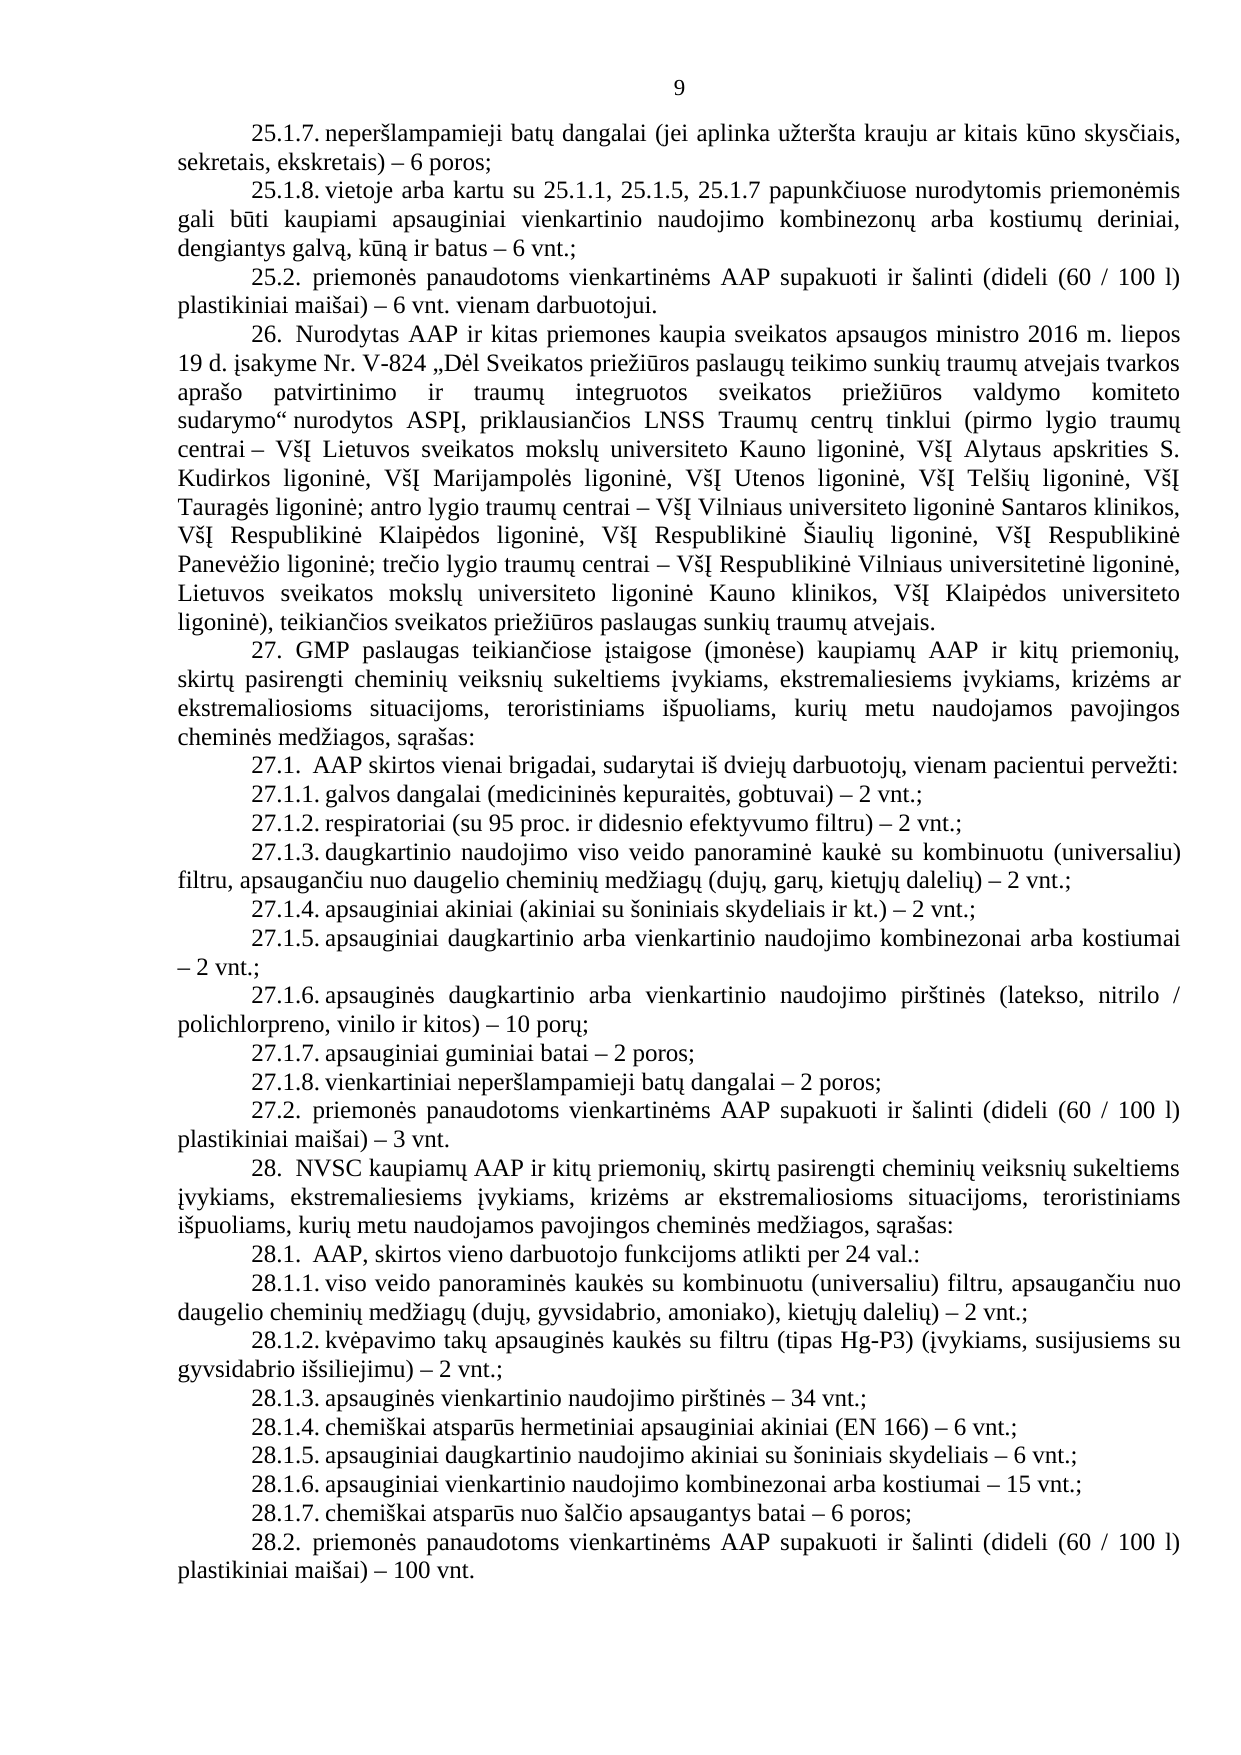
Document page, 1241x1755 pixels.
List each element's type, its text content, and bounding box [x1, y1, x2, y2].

text 28.1. AAP, skirtos vieno darbuotojo funkcijoms atlikti per 24 val.: [177, 1239, 1181, 1268]
text 27.1.1. galvos dangalai (medicininės kepuraitės, gobtuvai) – 2 vnt.; [177, 779, 1181, 808]
text 27.1.5. apsauginiai daugkartinio arba vienkartinio naudojimo kombinezonai arba kostiumai – 2 vnt.; [177, 923, 1181, 981]
text 28.1.4. chemiškai atsparūs hermetiniai apsauginiai akiniai (EN 166) – 6 vnt.; [177, 1412, 1181, 1441]
text 27.1.6. apsauginės daugkartinio arba vienkartinio naudojimo pirštinės (latekso, nitrilo / polichlorpreno, vinilo ir kitos) – 10 porų; [177, 981, 1181, 1038]
text 27.1.2. respiratoriai (su 95 proc. ir didesnio efektyvumo filtru) – 2 vnt.; [177, 808, 1181, 837]
text 25.2. priemonės panaudotoms vienkartinėms AAP supakuoti ir šalinti (dideli (60 / 100 l) plastikiniai maišai) – 6 vnt. vienam darbuotojui. [177, 262, 1181, 319]
text 27.1.8. vienkartiniai neperšlampamieji batų dangalai – 2 poros; [177, 1067, 1181, 1096]
text 28. NVSC kaupiamų AAP ir kitų priemonių, skirtų pasirengti cheminių veiksnių sukeltiems įvykiams, ekstremaliesiems įvykiams, krizėms ar ekstremaliosioms situacijoms, teroristiniams išpuoliams, kurių metu naudojamos pavojingos cheminės medžiagos, sąrašas: [177, 1153, 1181, 1239]
text 28.2. priemonės panaudotoms vienkartinėms AAP supakuoti ir šalinti (dideli (60 / 100 l) plastikiniai maišai) – 100 vnt. [177, 1527, 1181, 1584]
text 27.1.3. daugkartinio naudojimo viso veido panoraminė kaukė su kombinuotu (universaliu) filtru, apsaugančiu nuo daugelio cheminių medžiagų (dujų, garų, kietųjų dalelių) – 2 vnt.; [177, 837, 1181, 894]
text 27.1.7. apsauginiai guminiai batai – 2 poros; [177, 1038, 1181, 1067]
text 28.1.5. apsauginiai daugkartinio naudojimo akiniai su šoniniais skydeliais – 6 vnt.; [177, 1441, 1181, 1469]
text 25.1.8. vietoje arba kartu su 25.1.1, 25.1.5, 25.1.7 papunkčiuose nurodytomis priemonėmis gali būti kaupiami apsauginiai vienkartinio naudojimo kombinezonų arba kostiumų deriniai, dengiantys galvą, kūną ir batus – 6 vnt.; [177, 176, 1181, 262]
text 28.1.3. apsauginės vienkartinio naudojimo pirštinės – 34 vnt.; [177, 1383, 1181, 1412]
text 28.1.1. viso veido panoraminės kaukės su kombinuotu (universaliu) filtru, apsaugančiu nuo daugelio cheminių medžiagų (dujų, gyvsidabrio, amoniako), kietųjų dalelių) – 2 vnt.; [177, 1268, 1181, 1326]
text 27.1. AAP skirtos vienai brigadai, sudarytai iš dviejų darbuotojų, vienam pacientui pervežti: [177, 751, 1181, 779]
text 27. GMP paslaugas teikiančiose įstaigose (įmonėse) kaupiamų AAP ir kitų priemonių, skirtų pasirengti cheminių veiksnių sukeltiems įvykiams, ekstremaliesiems įvykiams, krizėms ar ekstremaliosioms situacijoms, teroristiniams išpuoliams, kurių metu naudojamos pavojingos cheminės medžiagos, sąrašas: [177, 636, 1181, 751]
text 28.1.2. kvėpavimo takų apsauginės kaukės su filtru (tipas Hg-P3) (įvykiams, susijusiems su gyvsidabrio išsiliejimu) – 2 vnt.; [177, 1326, 1181, 1383]
text 26. Nurodytas AAP ir kitas priemones kaupia sveikatos apsaugos ministro 2016 m. liepos 19 d. įsakyme Nr. V-824 „Dėl Sveikatos priežiūros paslaugų teikimo sunkių traumų atvejais tvarkos aprašo patvirtinimo ir traumų integruotos sveikatos priežiūros valdymo komiteto sudarymo“ nurodytos ASPĮ, priklausiančios LNSS Traumų centrų tinklui (pirmo lygio traumų centrai – VšĮ Lietuvos sveikatos mokslų universiteto Kauno ligoninė, VšĮ Alytaus apskrities S. Kudirkos ligoninė, VšĮ Marijampolės ligoninė, VšĮ Utenos ligoninė, VšĮ Telšių ligoninė, VšĮ Tauragės ligoninė; antro lygio traumų centrai – VšĮ Vilniaus universiteto ligoninė Santaros klinikos, VšĮ Respublikinė Klaipėdos ligoninė, VšĮ Respublikinė Šiaulių ligoninė, VšĮ Respublikinė Panevėžio ligoninė; trečio lygio traumų centrai – VšĮ Respublikinė Vilniaus universitetinė ligoninė, Lietuvos sveikatos mokslų universiteto ligoninė Kauno klinikos, VšĮ Klaipėdos universiteto ligoninė), teikiančios sveikatos priežiūros paslaugas sunkių traumų atvejais. [177, 319, 1181, 636]
text 28.1.6. apsauginiai vienkartinio naudojimo kombinezonai arba kostiumai – 15 vnt.; [177, 1469, 1181, 1498]
text 27.2. priemonės panaudotoms vienkartinėms AAP supakuoti ir šalinti (dideli (60 / 100 l) plastikiniai maišai) – 3 vnt. [177, 1096, 1181, 1153]
text 25.1.7. neperšlampamieji batų dangalai (jei aplinka užteršta krauju ar kitais kūno skysčiais, sekretais, ekskretais) – 6 poros; [177, 118, 1181, 176]
text 27.1.4. apsauginiai akiniai (akiniai su šoniniais skydeliais ir kt.) – 2 vnt.; [177, 894, 1181, 923]
text 28.1.7. chemiškai atsparūs nuo šalčio apsaugantys batai – 6 poros; [177, 1498, 1181, 1527]
